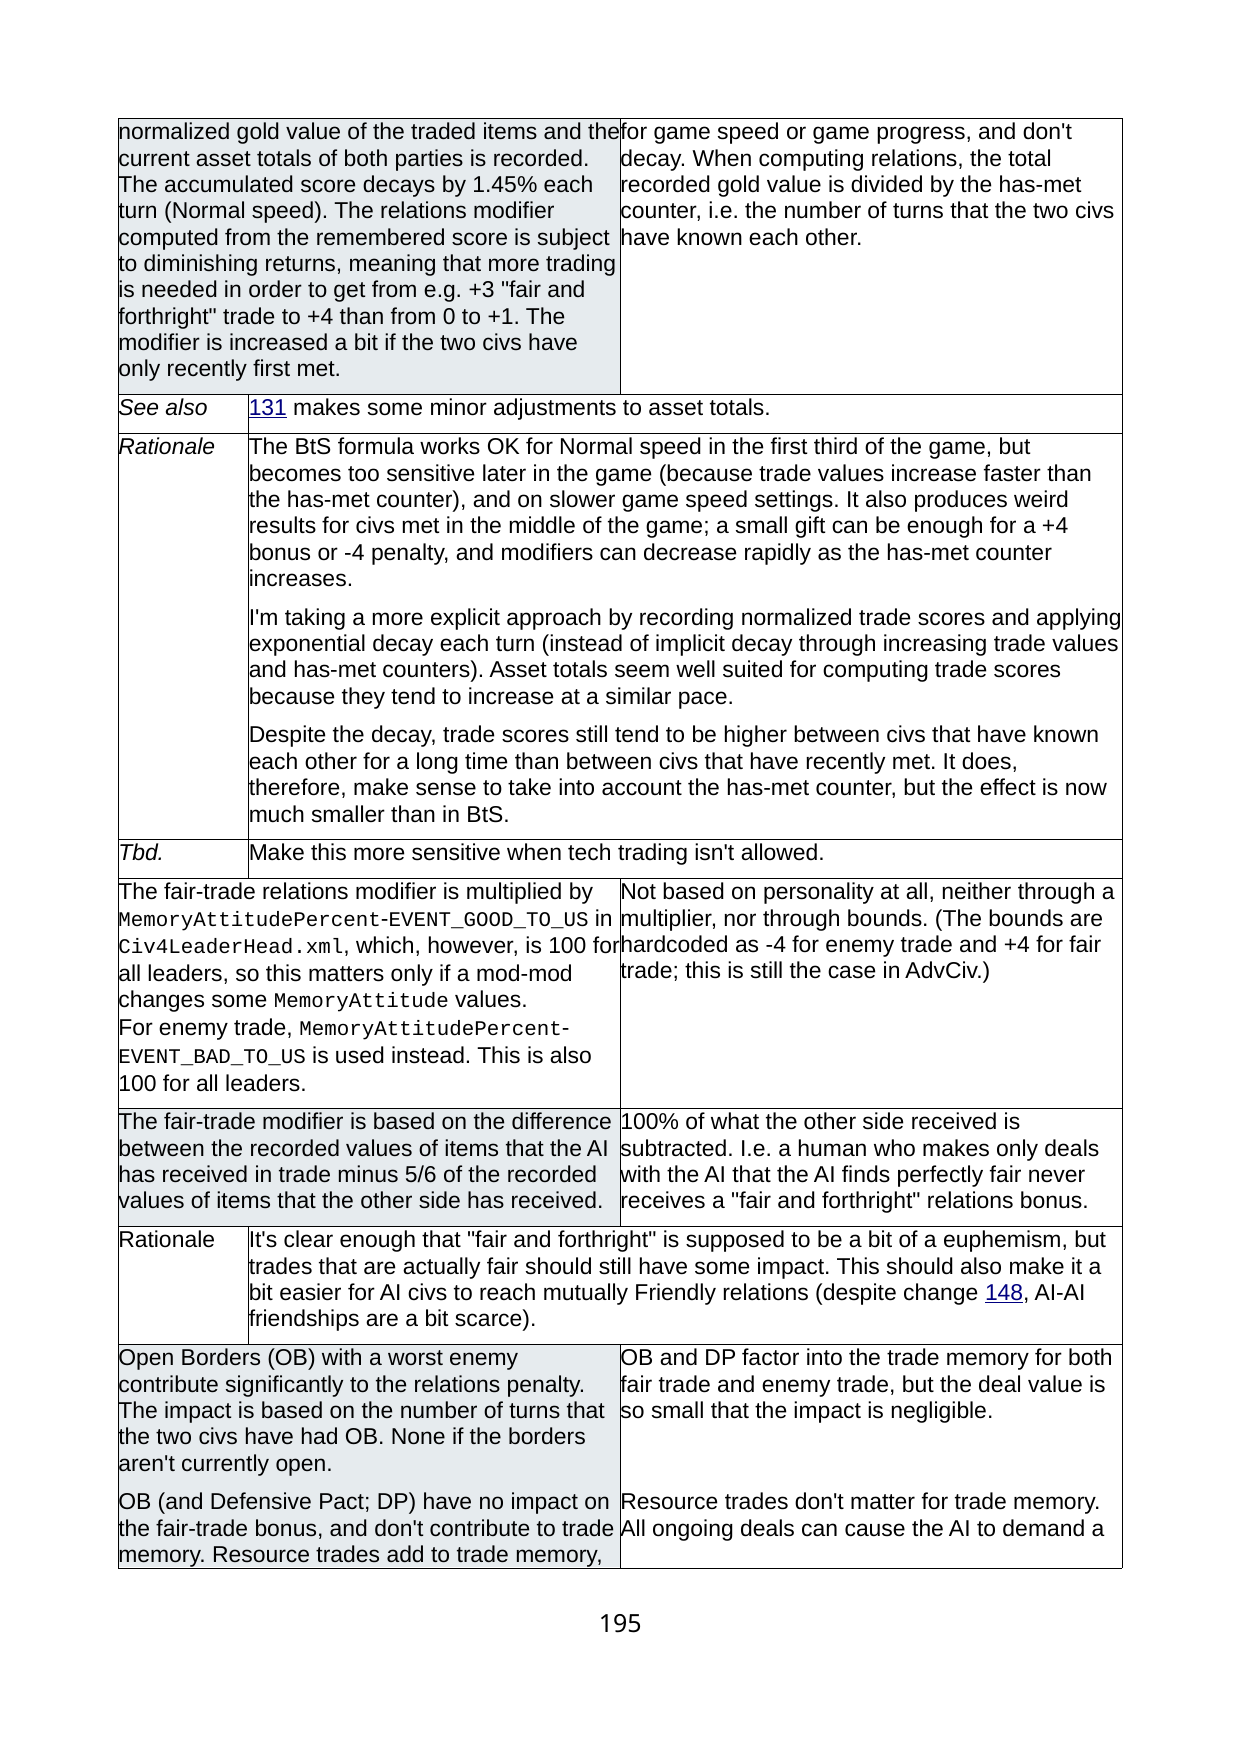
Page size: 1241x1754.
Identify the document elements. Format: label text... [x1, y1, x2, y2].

table_cell Rationale [119, 434, 248, 839]
table_cell Open Borders (OB) with a worst enemy contribute significantly to the relations penalty. The impact is based on the number of turns that the two civs have had OB. None if the borders aren't currently open. OB (and Defensive Pact; DP) have no impact on the fair-trade bonus, and don't contribute to trade memory. Resource trades add to trade memory, [119, 1345, 620, 1567]
table_cell 100% of what the other side received is subtracted. I.e. a human who makes only deals with the AI that the AI finds perfectly fair never receives a "fair and forthright" relations bonus. [621, 1109, 1122, 1226]
table_cell Rationale [119, 1227, 248, 1344]
table_cell The BtS formula works OK for Normal speed in the first third of the game, but becomes too sensitive later in the game (because trade values increase faster than the has-met counter), and on slower game speed settings. It also produces weird results for civs met in the middle of the game; a small gift can be enough for a +4 bonus or -4 penalty, and modifiers can decrease rapidly as the has-met counter increases. I'm taking a more explicit approach by recording normalized trade scores and applying exponential decay each turn (instead of implicit decay through increasing trade values and has-met counters). Asset totals seem well suited for computing trade scores because they tend to increase at a similar pace. Despite the decay, trade scores still tend to be higher between civs that have known each other for a long time than between civs that have recently met. It does, therefore, make sense to take into account the has-met counter, but the effect is now much smaller than in BtS. [249, 434, 1122, 839]
table_cell The fair-trade relations modifier is multiplied by MemoryAttitudePercent-EVENT_GOOD_TO_US in Civ4LeaderHead.xml, which, however, is 100 for all leaders, so this matters only if a mod-mod changes some MemoryAttitude values. For enemy trade, MemoryAttitudePercent-EVENT_BAD_TO_US is used instead. This is also 100 for all leaders. [119, 879, 620, 1108]
table_cell See also [119, 395, 248, 433]
table_cell Make this more sensitive when tech trading isn't allowed. [249, 840, 1122, 878]
table_cell It's clear enough that "fair and forthright" is supposed to be a bit of a euphemism, but trades that are actually fair should still have some impact. This should also make it a bit easier for AI civs to reach mutually Friendly relations (despite change 148, AI-AI friendships are a bit scarce). [249, 1227, 1122, 1344]
table_cell for game speed or game progress, and don't decay. When computing relations, the total recorded gold value is divided by the has-met counter, i.e. the number of turns that the two civs have known each other. [621, 119, 1122, 394]
table_cell Not based on personality at all, neither through a multiplier, nor through bounds. (The bounds are hardcoded as -4 for enemy trade and +4 for fair trade; this is still the case in AdvCiv.) [621, 879, 1122, 1108]
table_cell The fair-trade modifier is based on the difference between the recorded values of items that the AI has received in trade minus 5/6 of the recorded values of items that the other side has received. [119, 1109, 620, 1226]
table_cell normalized gold value of the traded items and the current asset totals of both parties is recorded. The accumulated score decays by 1.45% each turn (Normal speed). The relations modifier computed from the remembered score is subject to diminishing returns, meaning that more trading is needed in order to get from e.g. +3 "fair and forthright" trade to +4 than from 0 to +1. The modifier is increased a bit if the two civs have only recently first met. [119, 119, 620, 394]
table_cell Tbd. [119, 840, 248, 878]
table_cell OB and DP factor into the trade memory for both fair trade and enemy trade, but the deal value is so small that the impact is negligible. Resource trades don't matter for trade memory. All ongoing deals can cause the AI to demand a [621, 1345, 1122, 1567]
table_cell 131 makes some minor adjustments to asset totals. [249, 395, 1122, 433]
